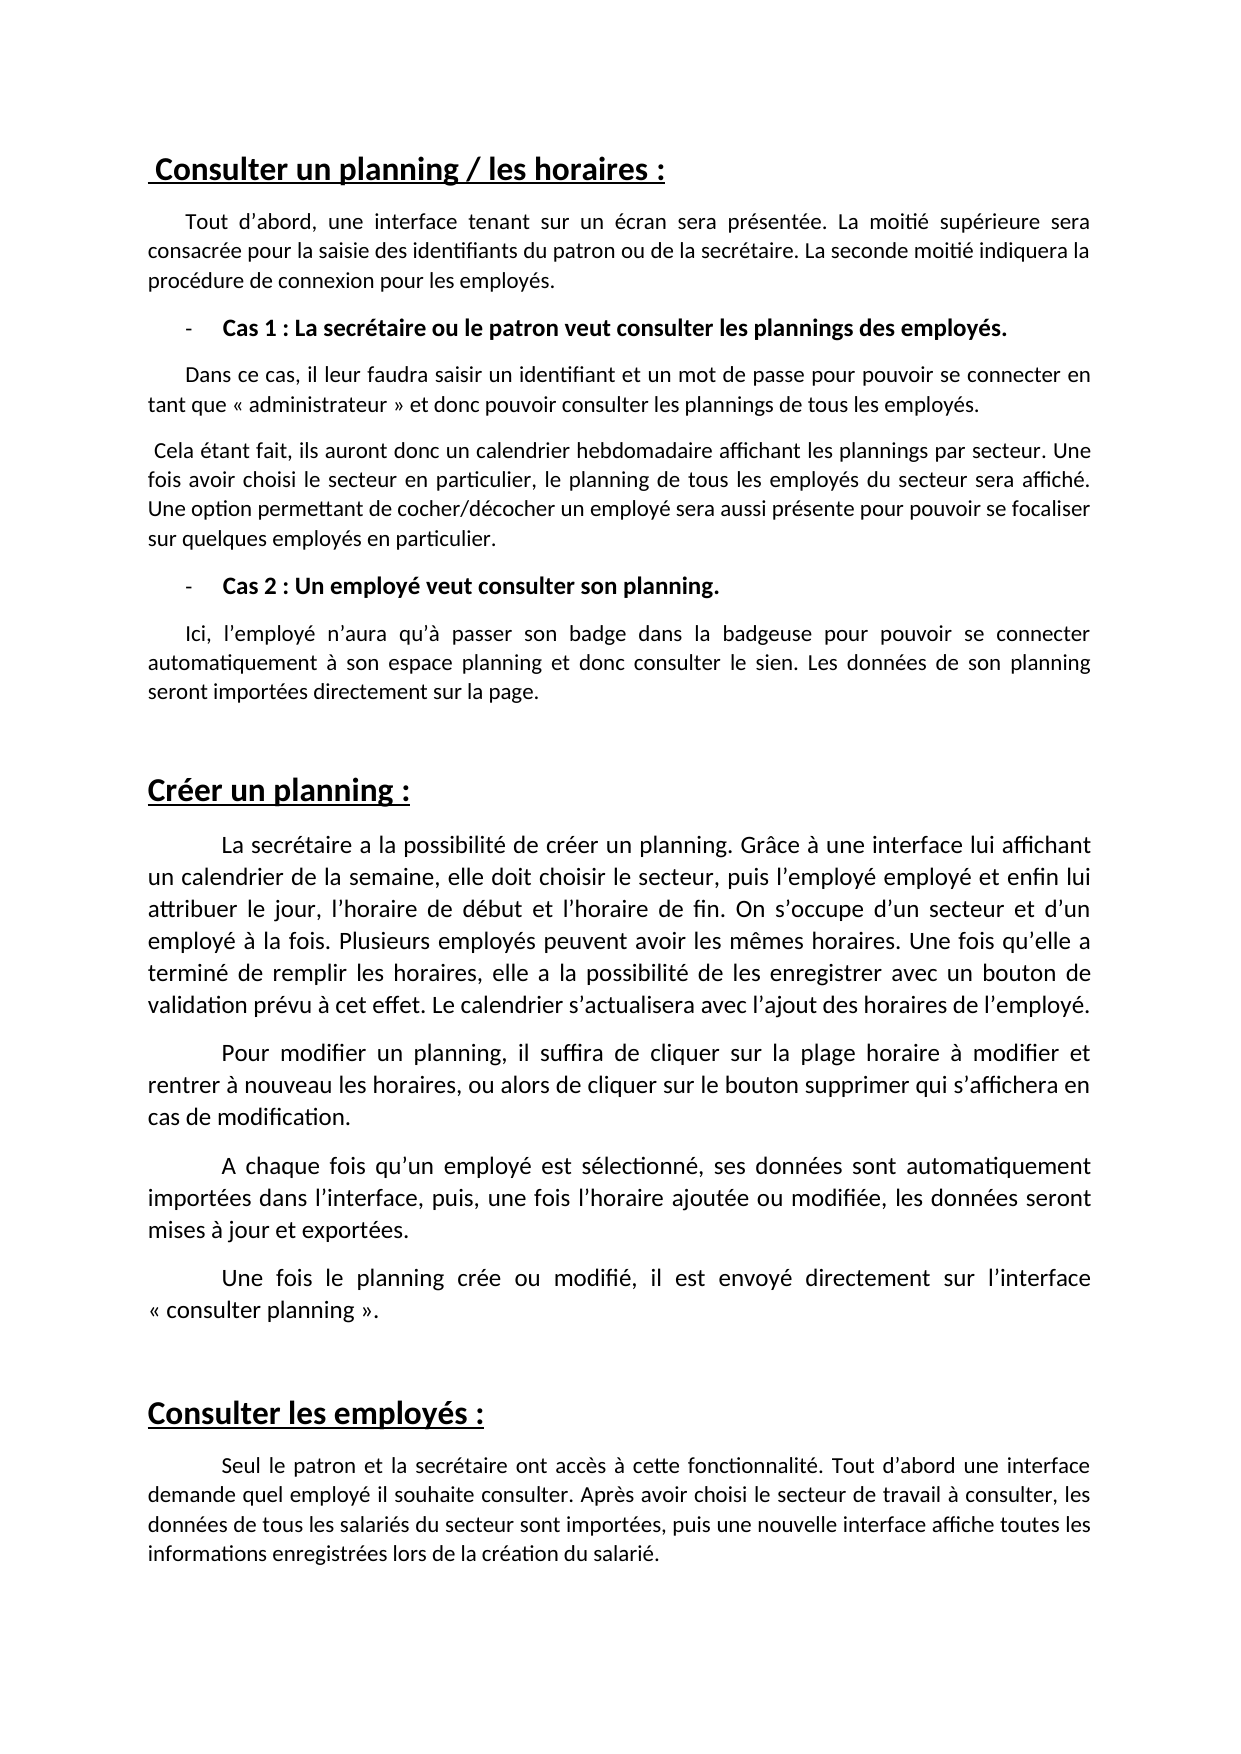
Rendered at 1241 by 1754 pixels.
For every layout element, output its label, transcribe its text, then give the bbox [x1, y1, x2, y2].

text Tout d’abord, une interface tenant sur un écran sera présentée. La moitié supérieure sera consacrée pour la saisie des identifiants du patron ou de la secrétaire. La seconde moitié indiquera la procédure de connexion pour les employés. [148, 207, 1093, 294]
list Cas 2 : Un employé veut consulter son planning. [185, 570, 1093, 601]
text La secrétaire a la possibilité de créer un planning. Grâce à une interface lui affichant un calendrier de la semaine, elle doit choisir le secteur, puis l’employé employé et enfin lui attribuer le jour, l’horaire de début et l’horaire de fin. On s’occupe d’un secteur et d’un employé à la fois. Plusieurs employés peuvent avoir les mêmes horaires. Une fois qu’elle a terminé de remplir les horaires, elle a la possibilité de les enregistrer avec un bouton de validation prévu à cet effet. Le calendrier s’actualisera avec l’ajout des horaires de l’employé. [148, 829, 1093, 1019]
text Ici, l’employé n’aura qu’à passer son badge dans la badgeuse pour pouvoir se connecter automatiquement à son espace planning et donc consulter le sien. Les données de son planning seront importées directement sur la page. [148, 619, 1093, 705]
text Cela étant fait, ils auront donc un calendrier hebdomadaire affichant les plannings par secteur. Une fois avoir choisi le secteur en particulier, le planning de tous les employés du secteur sera affiché. Une option permettant de cocher/décocher un employé sera aussi présente pour pouvoir se focaliser sur quelques employés en particulier. [148, 436, 1093, 552]
text Seul le patron et la secrétaire ont accès à cette fonctionnalité. Tout d’abord une interface demande quel employé il souhaite consulter. Après avoir choisi le secteur de travail à consulter, les données de tous les salariés du secteur sont importées, puis une nouvelle interface affiche toutes les informations enregistrées lors de la création du salarié. [148, 1451, 1093, 1567]
list Cas 1 : La secrétaire ou le patron veut consulter les plannings des employés. [185, 312, 1093, 342]
text Pour modifier un planning, il suffira de cliquer sur la plage horaire à modifier et rentrer à nouveau les horaires, ou alors de cliquer sur le bouton supprimer qui s’affichera en cas de modification. [148, 1037, 1093, 1132]
text Consulter les employés : [148, 1392, 1093, 1433]
text Consulter un planning / les horaires : [148, 148, 1093, 188]
text A chaque fois qu’un employé est sélectionné, ses données sont automatiquement importées dans l’interface, puis, une fois l’horaire ajoutée ou modifiée, les données seront mises à jour et exportées. [148, 1150, 1093, 1244]
text Créer un planning : [148, 769, 1093, 810]
text Dans ce cas, il leur faudra saisir un identifiant et un mot de passe pour pouvoir se connecter en tant que « administrateur » et donc pouvoir consulter les plannings de tous les employés. [148, 360, 1093, 418]
text Une fois le planning crée ou modifié, il est envoyé directement sur l’interface « consulter planning ». [148, 1263, 1093, 1325]
